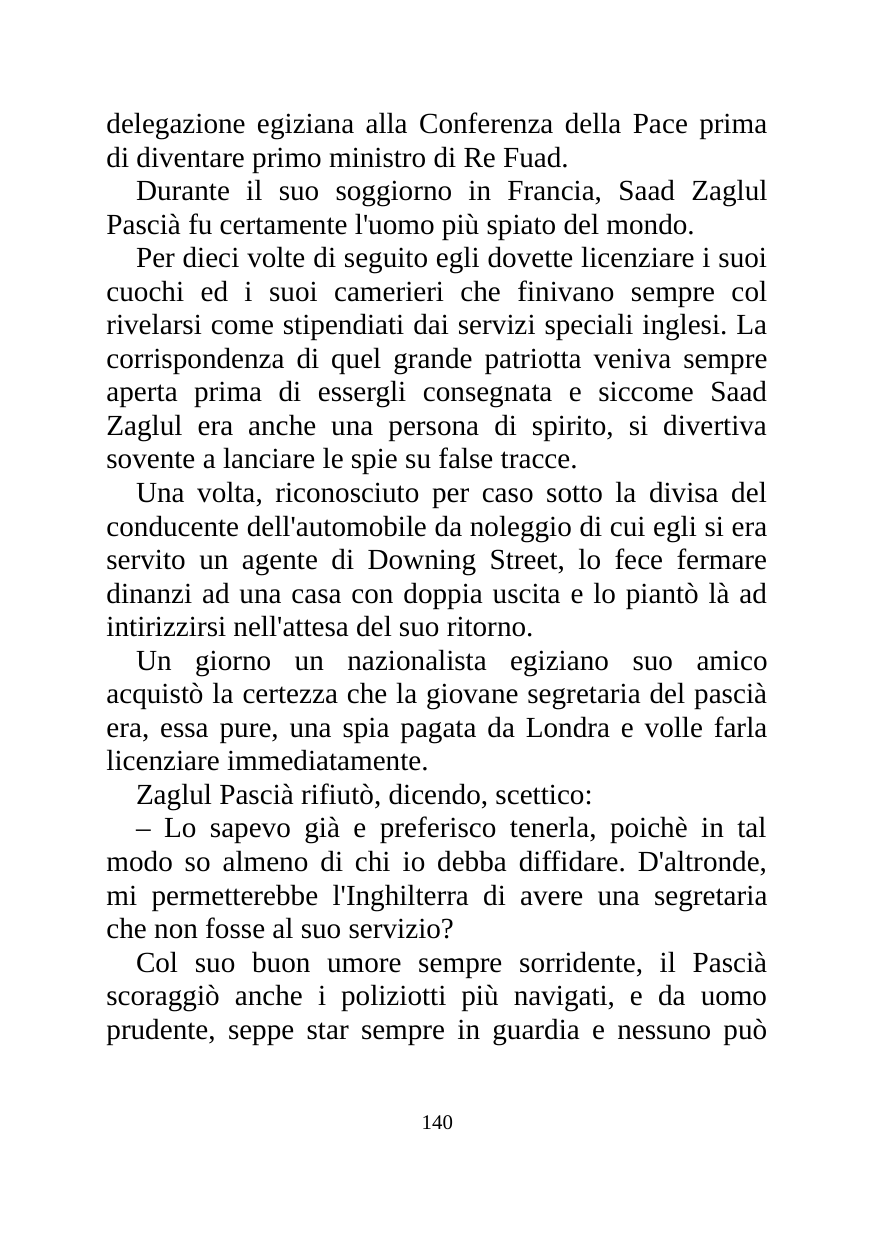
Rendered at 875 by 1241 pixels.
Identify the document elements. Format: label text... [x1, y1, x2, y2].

text Col suo buon umore sempre sorridente, il Pascià scoraggiò anche i poliziotti più navigati, e da uomo prudente, seppe star sempre in guardia e nessuno può [106, 945, 768, 1045]
text Zaglul Pascià rifiutò, dicendo, scettico: [106, 777, 768, 811]
text Un giorno un nazionalista egiziano suo amico acquistò la certezza che la giovane segretaria del pascià era, essa pure, una spia pagata da Londra e volle farla licenziare immediatamente. [106, 643, 768, 777]
text Durante il suo soggiorno in Francia, Saad Zaglul Pascià fu certamente l'uomo più spiato del mondo. [106, 173, 768, 240]
text Per dieci volte di seguito egli dovette licenziare i suoi cuochi ed i suoi camerieri che finivano sempre col rivelarsi come stipendiati dai servizi speciali inglesi. La corrispondenza di quel grande patriotta veniva sempre aperta prima di essergli consegnata e siccome Saad Zaglul era anche una persona di spirito, si divertiva sovente a lanciare le spie su false tracce. [106, 240, 768, 475]
text Una volta, riconosciuto per caso sotto la divisa del conducente dell'automobile da noleggio di cui egli si era servito un agente di Downing Street, lo fece fermare dinanzi ad una casa con doppia uscita e lo piantò là ad intirizzirsi nell'attesa del suo ritorno. [106, 475, 768, 643]
text – Lo sapevo già e preferisco tenerla, poichè in tal modo so almeno di chi io debba diffidare. D'altronde, mi permetterebbe l'Inghilterra di avere una segretaria che non fosse al suo servizio? [106, 811, 768, 945]
text delegazione egiziana alla Conferenza della Pace prima di diventare primo ministro di Re Fuad. [106, 106, 768, 173]
